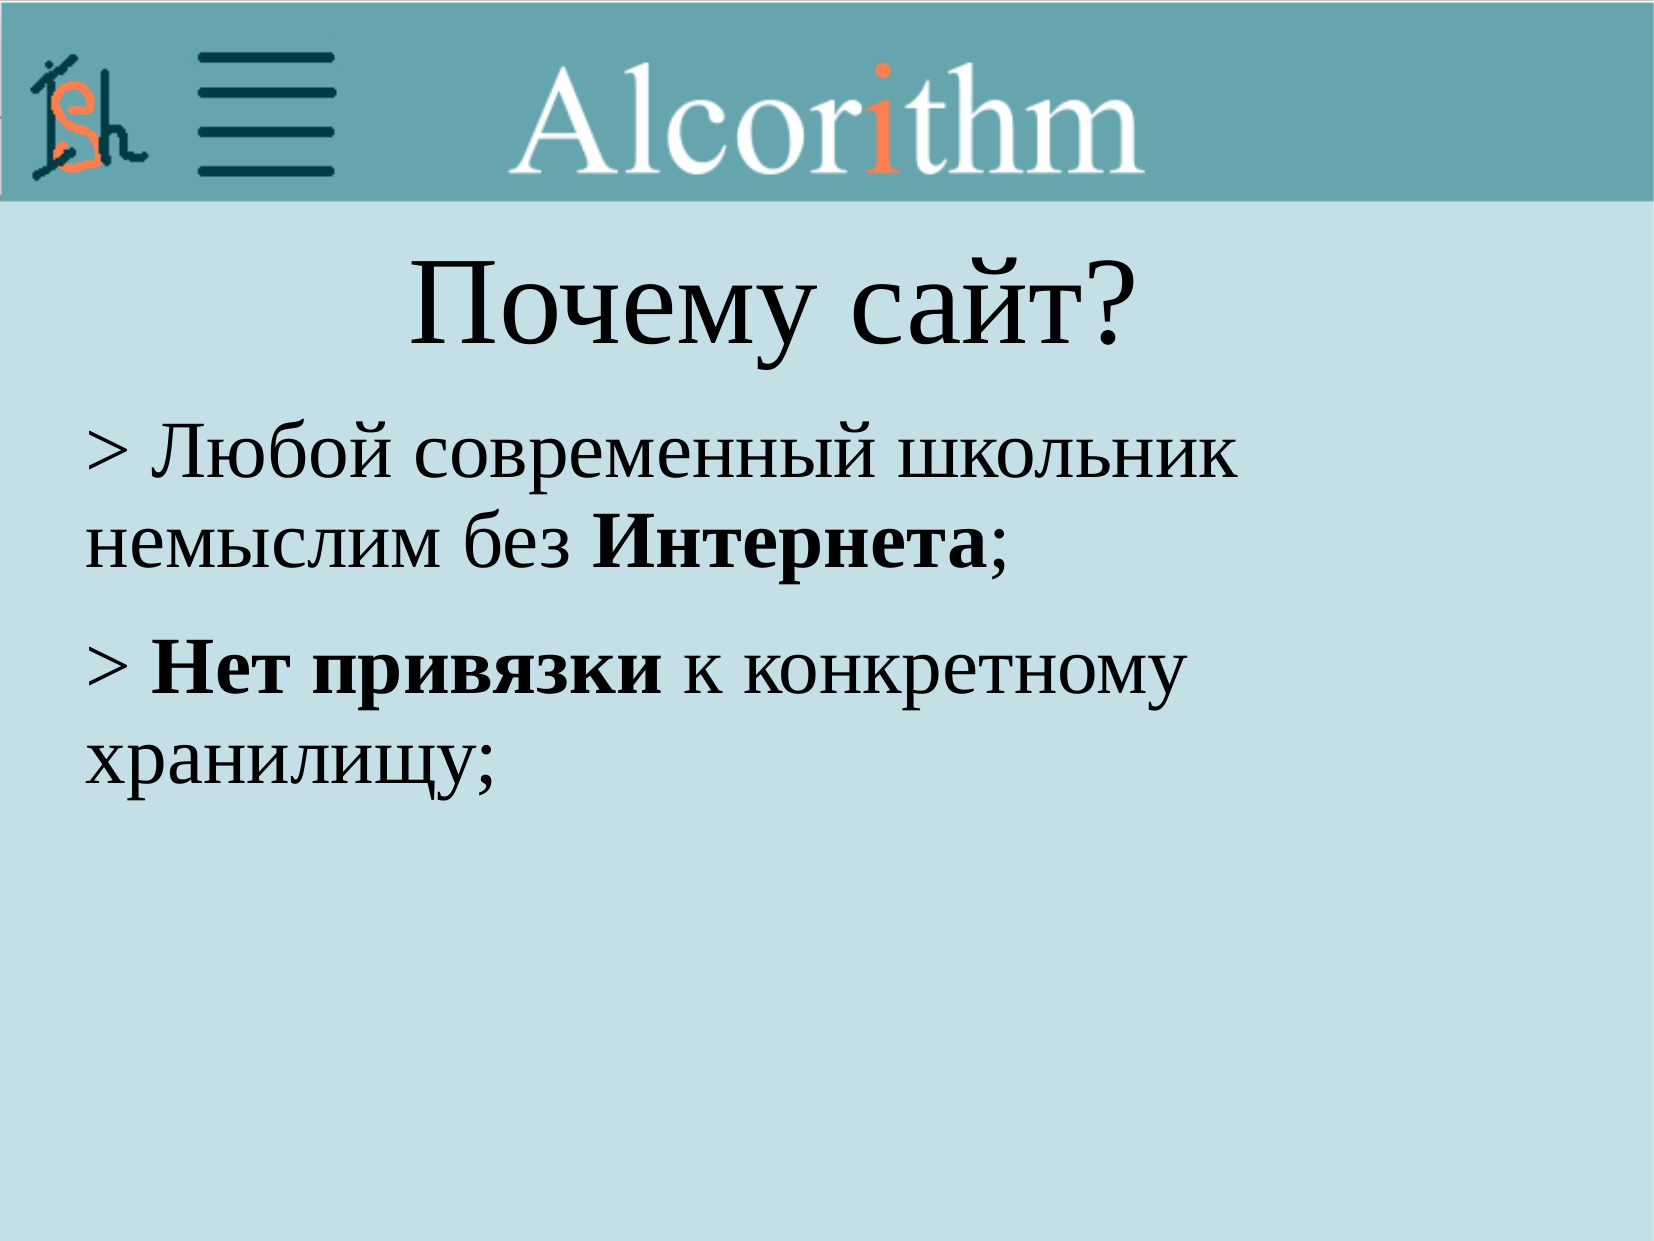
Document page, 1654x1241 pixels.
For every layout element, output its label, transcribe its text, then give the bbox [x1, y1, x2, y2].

list > Любой современный школьник немыслим без Интернета; > Нет привязки к конкретному хранилищу; [15, 405, 1504, 1125]
picture [0, 0, 1654, 1241]
title Почему сайт? [30, 198, 1519, 406]
